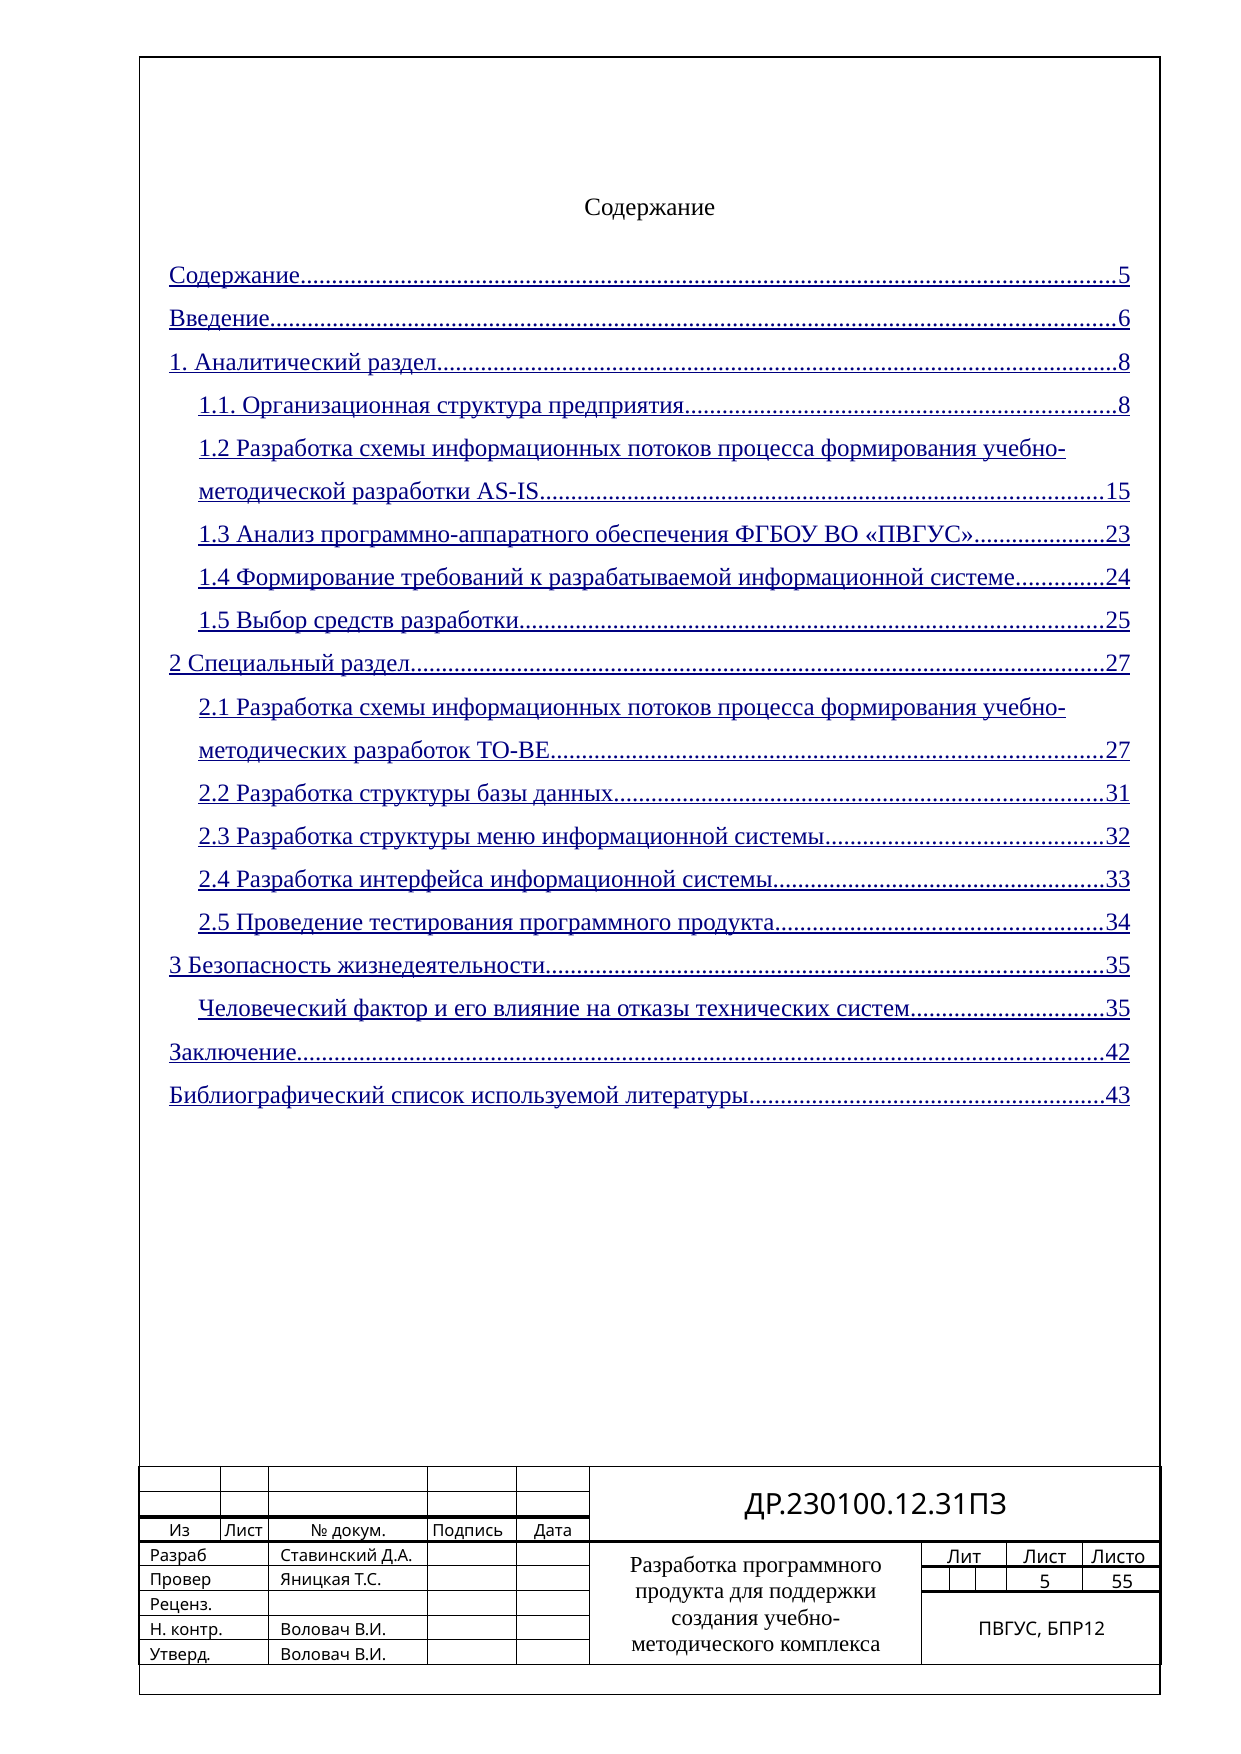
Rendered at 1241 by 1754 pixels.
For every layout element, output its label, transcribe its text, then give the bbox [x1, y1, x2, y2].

text Человеческий фактор и его влияние на отказы технических систем 35 [198, 993, 1130, 1018]
text 2.1 Разработка схемы информационных потоков процесса формирования учебно-методических разработок TO-BE 27 [198, 692, 1130, 760]
text 2.5 Проведение тестирования программного продукта 34 [198, 907, 1130, 932]
text 2.3 Разработка структуры меню информационной системы 32 [198, 821, 1130, 846]
text 1. Аналитический раздел 8 [169, 347, 1130, 372]
text Введение 6 [169, 303, 1130, 328]
text 2 Специальный раздел 27 [169, 648, 1130, 673]
text Содержание 5 [169, 260, 1130, 285]
text Заключение 42 [169, 1037, 1130, 1062]
text 3 Безопасность жизнедеятельности 35 [169, 950, 1130, 975]
text 1.1. Организационная структура предприятия 8 [198, 390, 1130, 415]
text 2.4 Разработка интерфейса информационной системы 33 [198, 864, 1130, 889]
text 1.2 Разработка схемы информационных потоков процесса формирования учебно-методической разработки AS-IS 15 [198, 433, 1130, 501]
text 1.3 Анализ программно-аппаратного обеспечения ФГБОУ ВО «ПВГУС» 23 [198, 519, 1130, 544]
subtitle Содержание [169, 192, 1130, 221]
text 2.2 Разработка структуры базы данных 31 [198, 778, 1130, 803]
text 1.4 Формирование требований к разрабатываемой информационной системе 24 [198, 562, 1130, 587]
text Библиографический список используемой литературы 43 [169, 1080, 1130, 1105]
text 1.5 Выбор средств разработки 25 [198, 605, 1130, 630]
